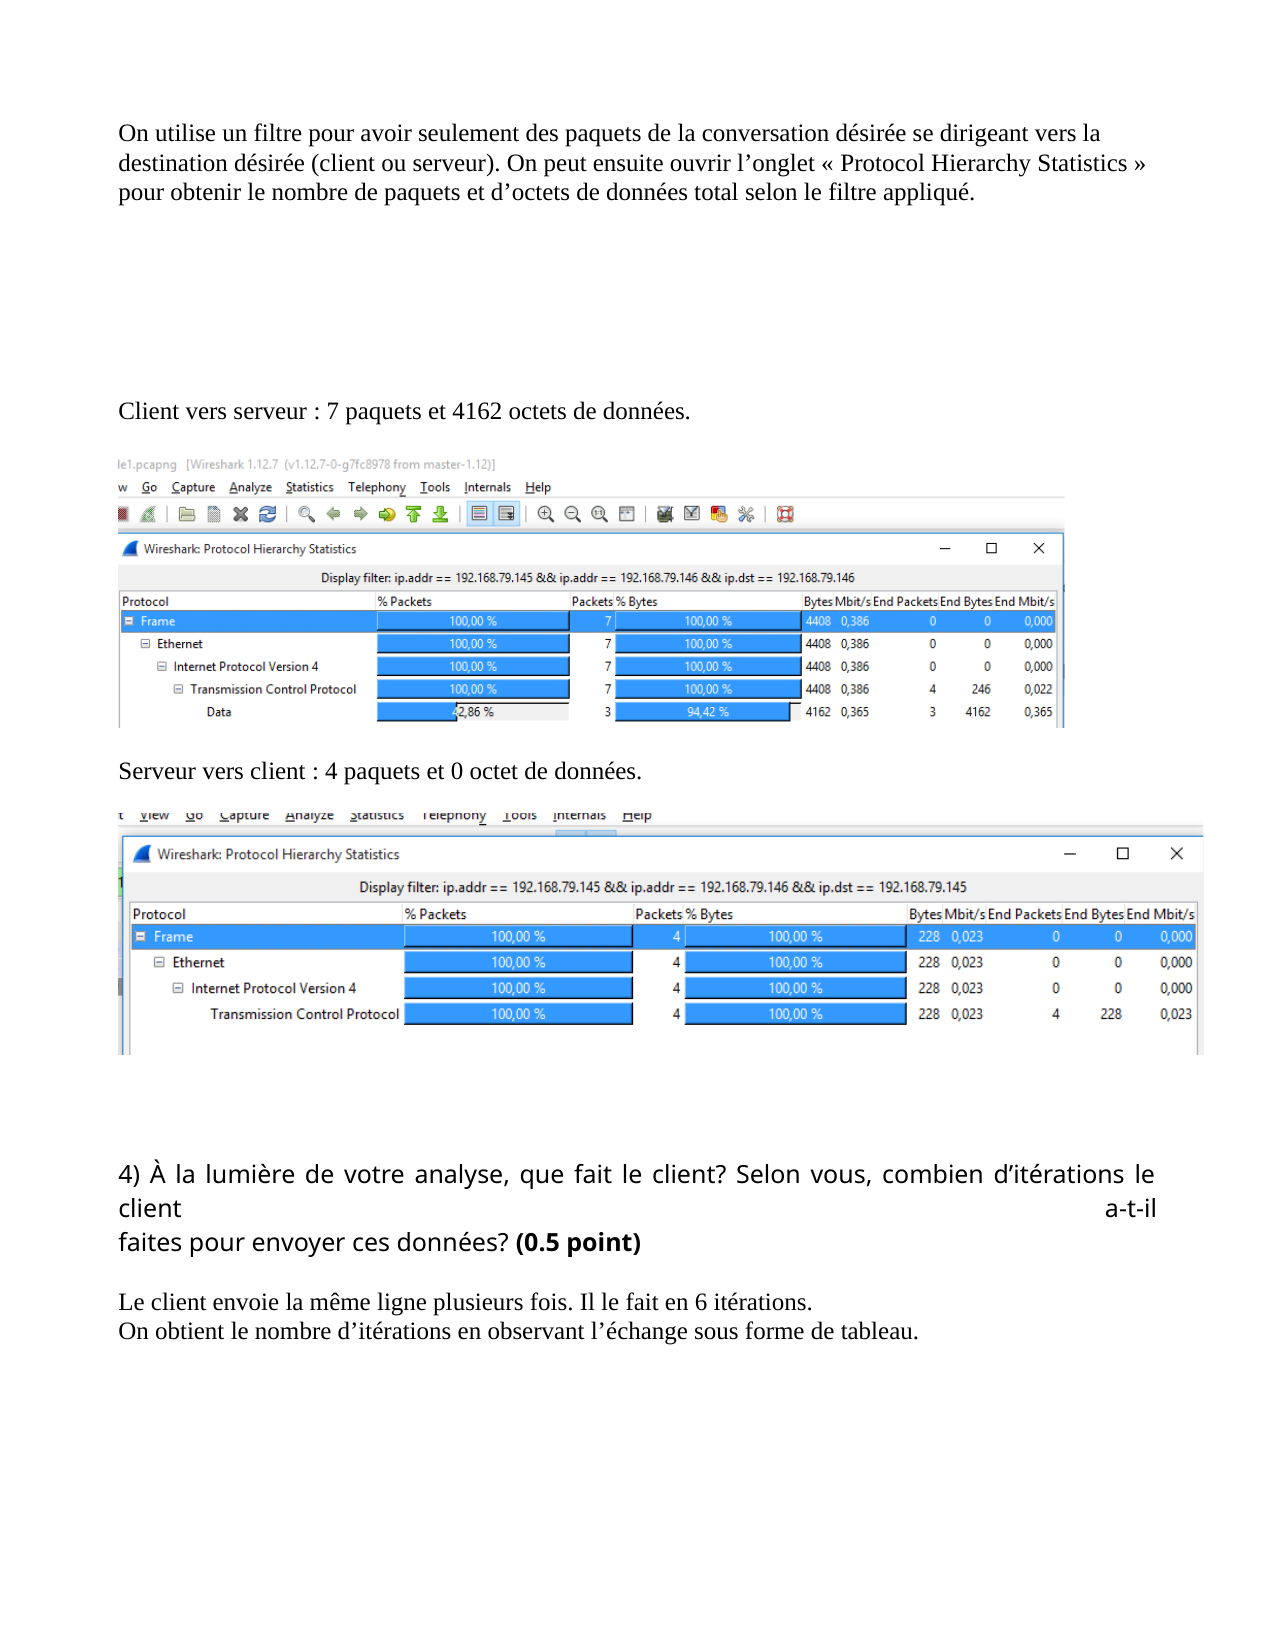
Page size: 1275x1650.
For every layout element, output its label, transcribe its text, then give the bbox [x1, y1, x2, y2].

text Le client envoie la même ligne plusieurs fois. Il le fait en 6 itérations. [118, 1287, 1157, 1316]
text On obtient le nombre d’itérations en observant l’échange sous forme de tableau. [118, 1316, 1157, 1345]
text On utilise un filtre pour avoir seulement des paquets de la conversation désirée se dirigeant vers la destination désirée (client ou serveur). On peut ensuite ouvrir l’onglet « Protocol Hierarchy Statistics » pour obtenir le nombre de paquets et d’octets de données total selon le filtre appliqué. [118, 118, 1157, 206]
text Client vers serveur : 7 paquets et 4162 octets de données. [118, 396, 1157, 425]
text 4) À la lumière de votre analyse, que fait le client? Selon vous, combien d’itérations le client a-t-il faites pour envoyer ces données? (0.5 point) [118, 1122, 1157, 1259]
text Serveur vers client : 4 paquets et 0 octet de données. [118, 756, 1157, 785]
